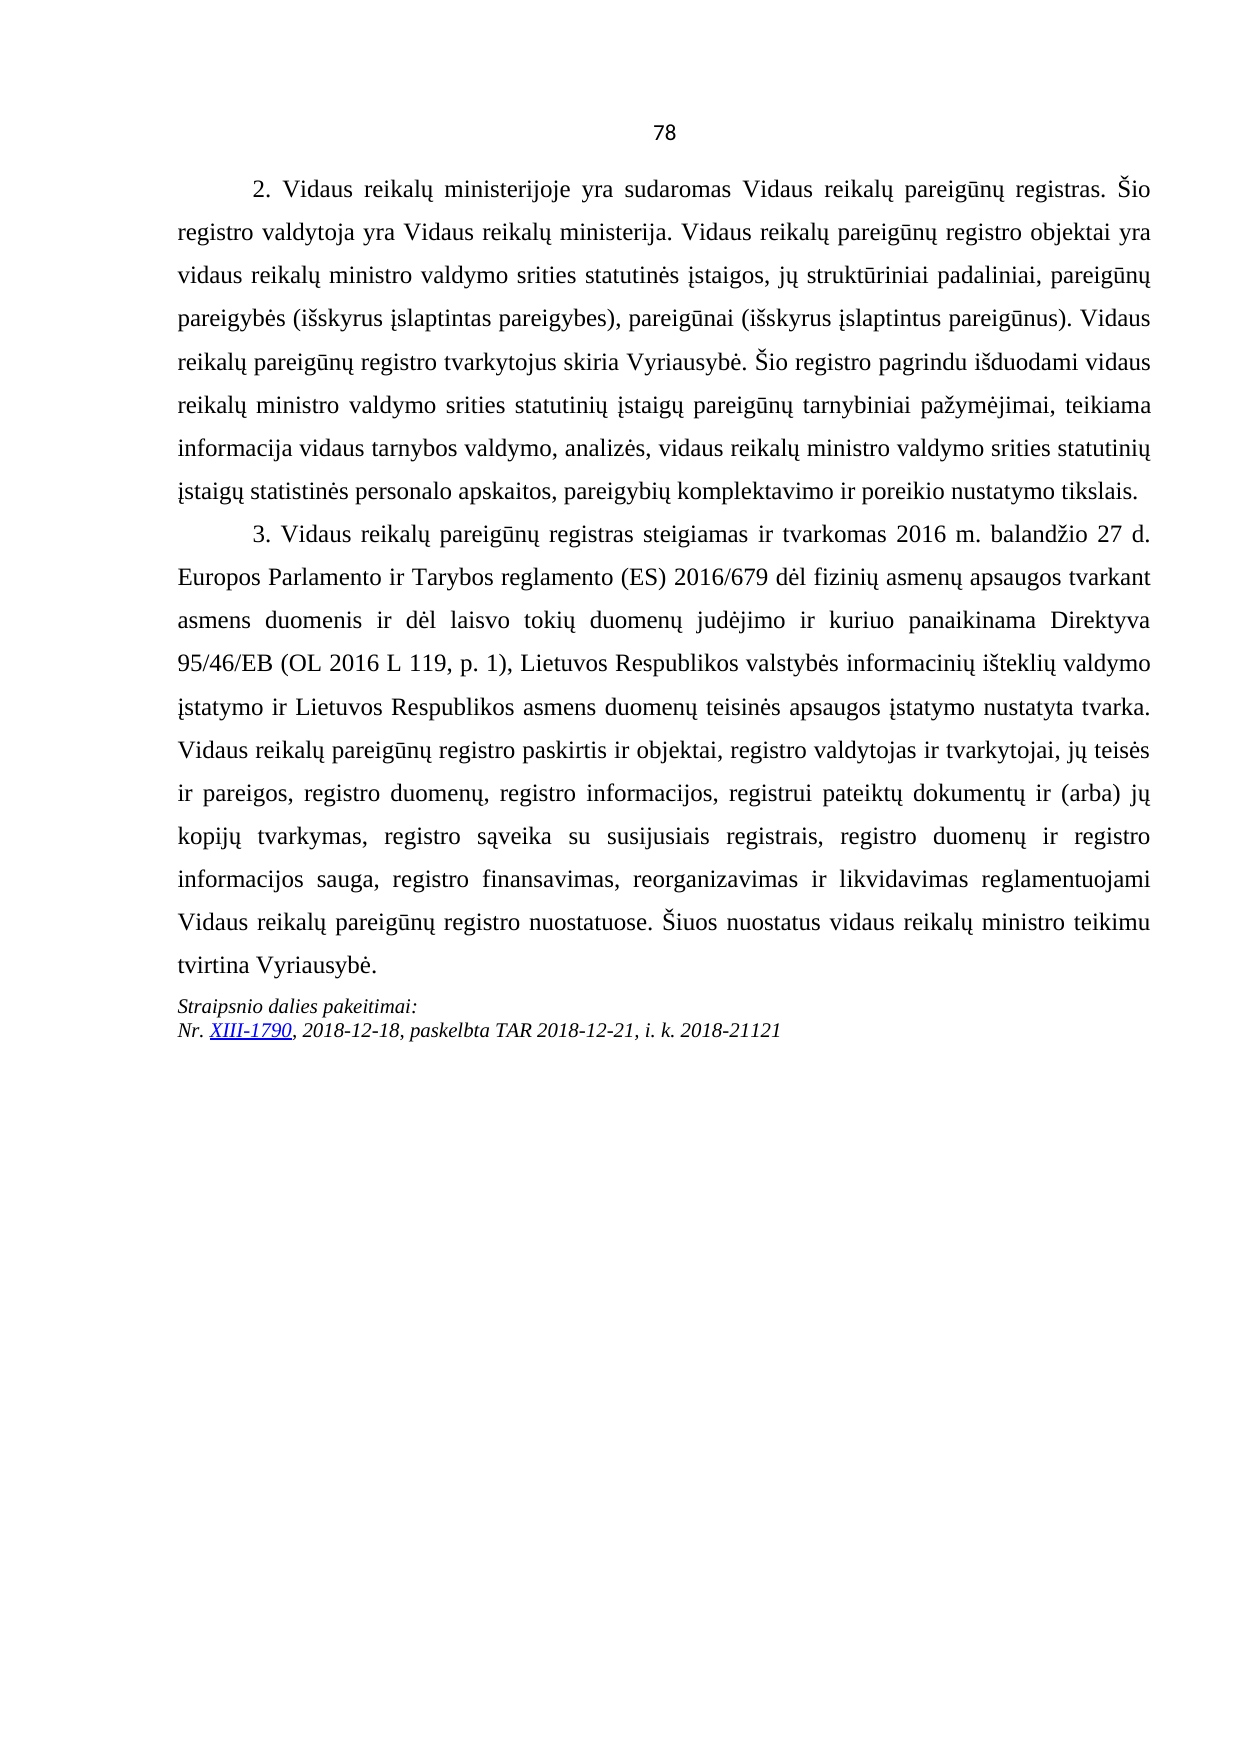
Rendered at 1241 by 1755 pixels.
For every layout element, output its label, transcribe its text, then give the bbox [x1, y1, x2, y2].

text Nr. XIII-1790, 2018-12-18, paskelbta TAR 2018-12-21, i. k. 2018-21121 [177, 1018, 1152, 1042]
text Straipsnio dalies pakeitimai: [177, 993, 1152, 1018]
text 2. Vidaus reikalų ministerijoje yra sudaromas Vidaus reikalų pareigūnų registras. Šio registro valdytoja yra Vidaus reikalų ministerija. Vidaus reikalų pareigūnų registro objektai yra vidaus reikalų ministro valdymo srities statutinės įstaigos, jų struktūriniai padaliniai, pareigūnų pareigybės (išskyrus įslaptintas pareigybes), pareigūnai (išskyrus įslaptintus pareigūnus). Vidaus reikalų pareigūnų registro tvarkytojus skiria Vyriausybė. Šio registro pagrindu išduodami vidaus reikalų ministro valdymo srities statutinių įstaigų pareigūnų tarnybiniai pažymėjimai, teikiama informacija vidaus tarnybos valdymo, analizės, vidaus reikalų ministro valdymo srities statutinių įstaigų statistinės personalo apskaitos, pareigybių komplektavimo ir poreikio nustatymo tikslais. [177, 174, 1152, 505]
text 3. Vidaus reikalų pareigūnų registras steigiamas ir tvarkomas 2016 m. balandžio 27 d. Europos Parlamento ir Tarybos reglamento (ES) 2016/679 dėl fizinių asmenų apsaugos tvarkant asmens duomenis ir dėl laisvo tokių duomenų judėjimo ir kuriuo panaikinama Direktyva 95/46/EB (OL 2016 L 119, p. 1), Lietuvos Respublikos valstybės informacinių išteklių valdymo įstatymo ir Lietuvos Respublikos asmens duomenų teisinės apsaugos įstatymo nustatyta tvarka. Vidaus reikalų pareigūnų registro paskirtis ir objektai, registro valdytojas ir tvarkytojai, jų teisės ir pareigos, registro duomenų, registro informacijos, registrui pateiktų dokumentų ir (arba) jų kopijų tvarkymas, registro sąveika su susijusiais registrais, registro duomenų ir registro informacijos sauga, registro finansavimas, reorganizavimas ir likvidavimas reglamentuojami Vidaus reikalų pareigūnų registro nuostatuose. Šiuos nuostatus vidaus reikalų ministro teikimu tvirtina Vyriausybė. [177, 519, 1152, 979]
